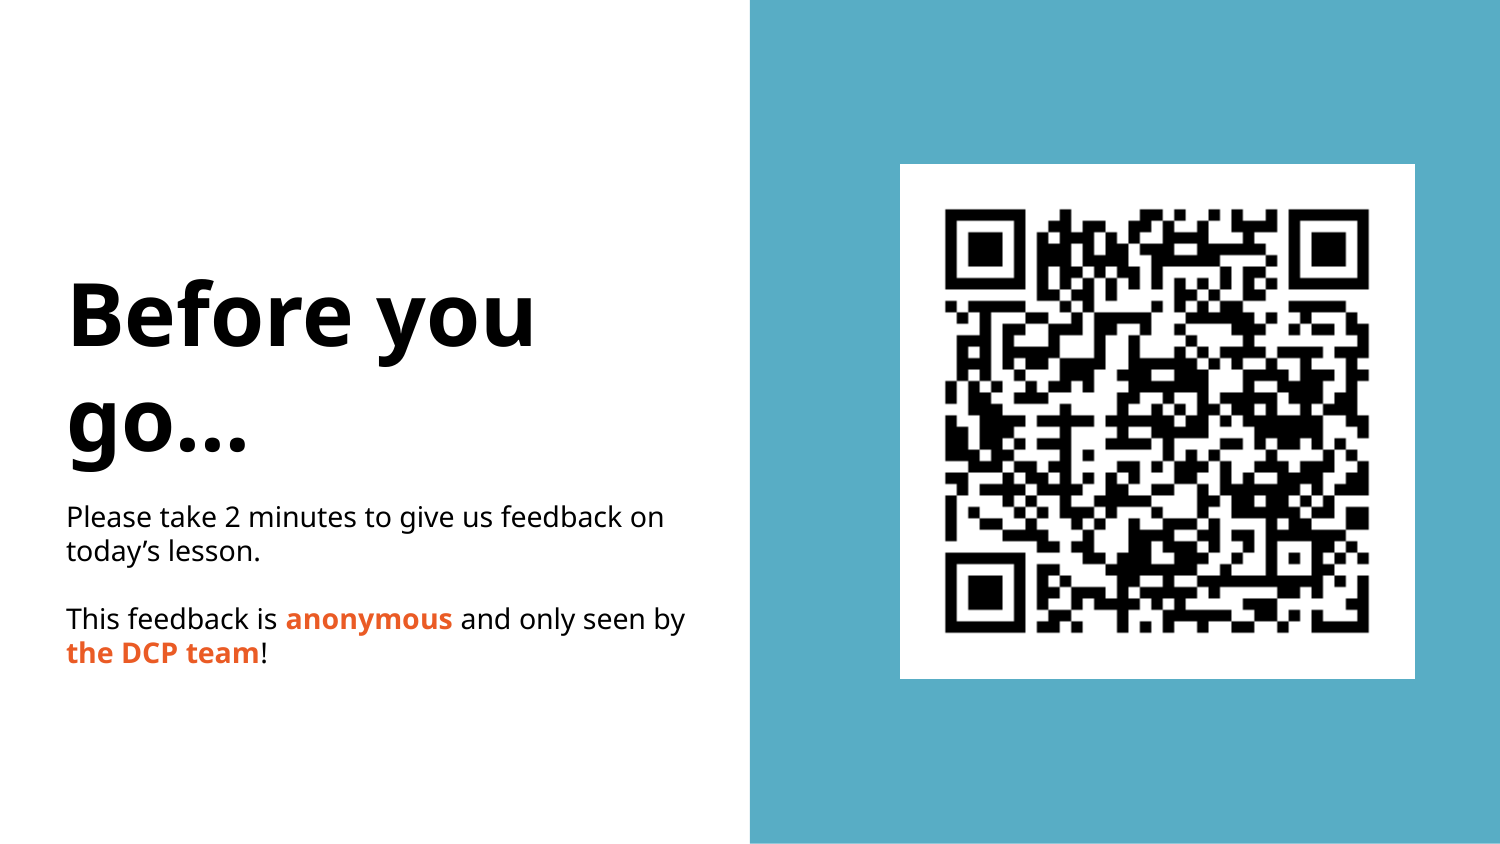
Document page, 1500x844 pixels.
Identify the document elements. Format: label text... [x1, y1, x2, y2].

title Before you go… [51, 111, 708, 483]
picture [900, 164, 1415, 679]
subtitle Please take 2 minutes to give us feedback on today’s lesson. This feedback is anonymous and only seen by the DCP team! [51, 483, 708, 687]
